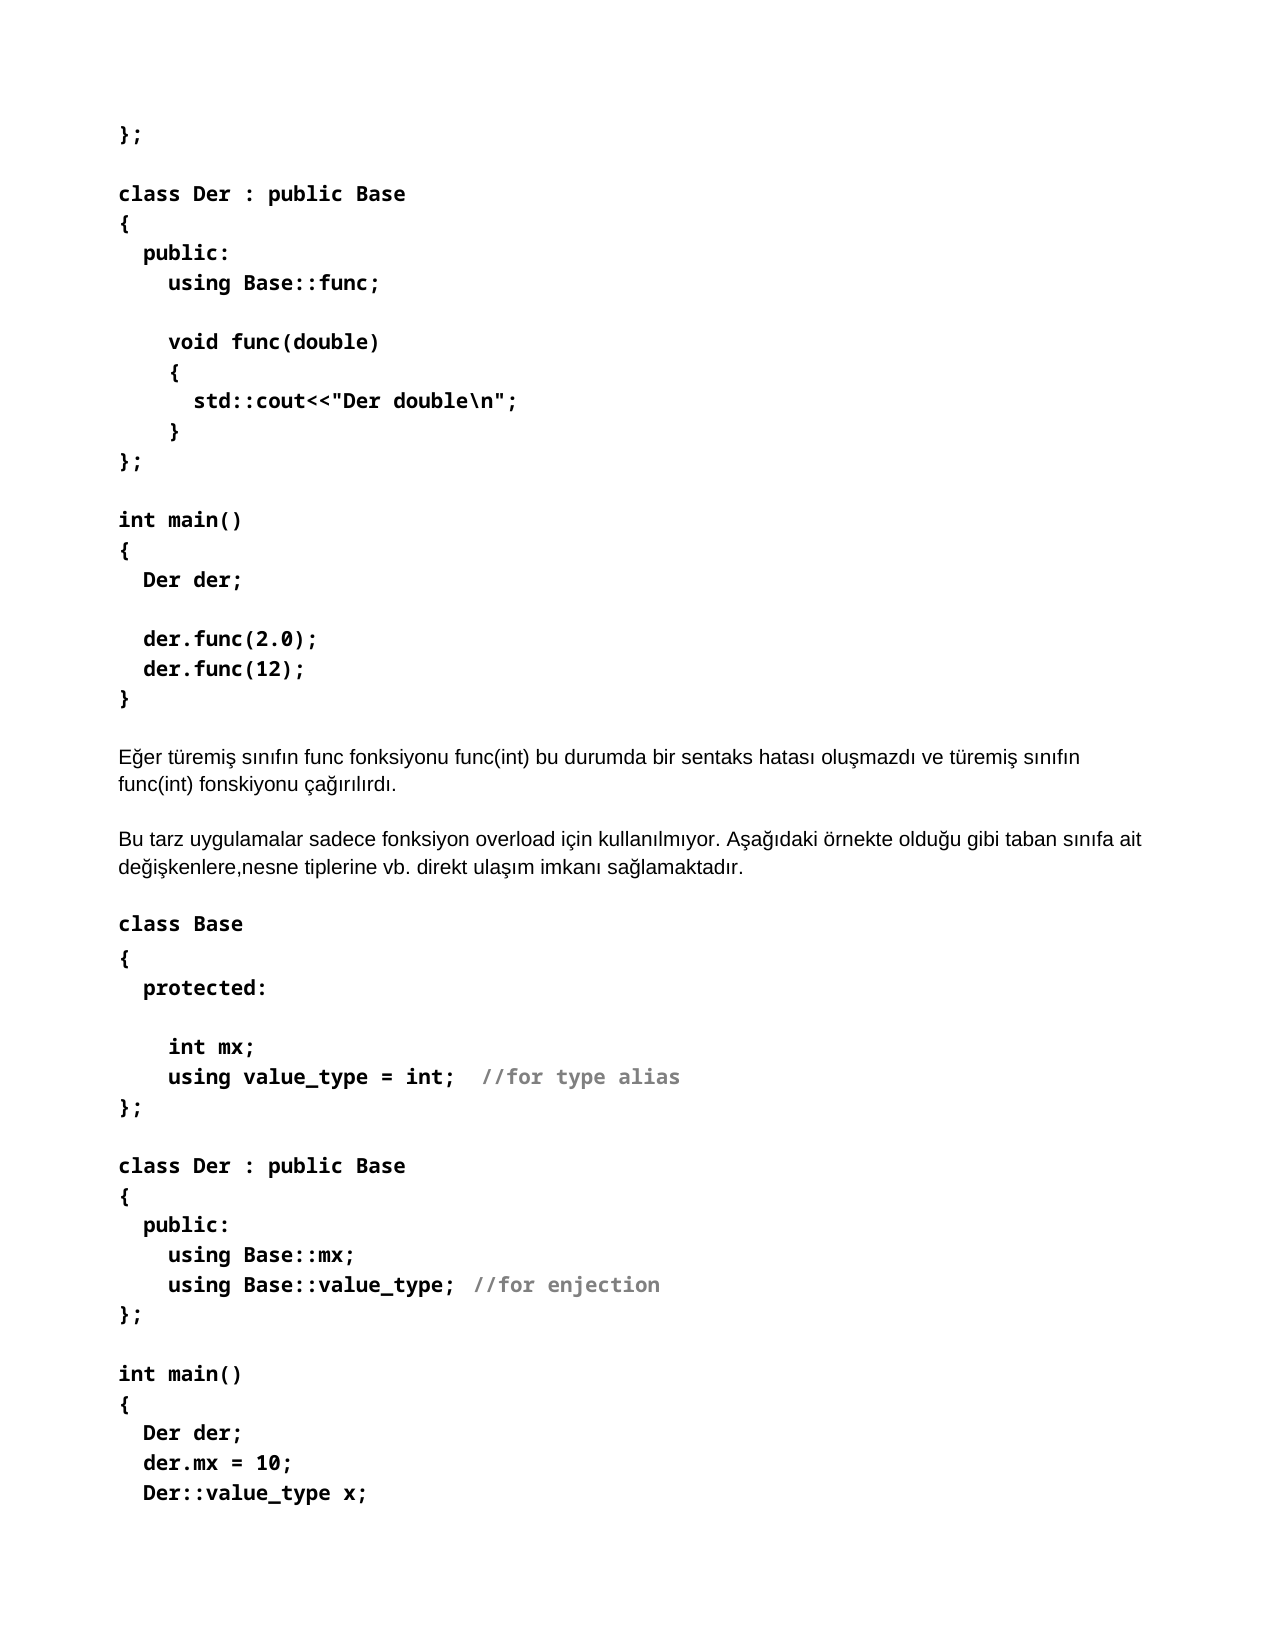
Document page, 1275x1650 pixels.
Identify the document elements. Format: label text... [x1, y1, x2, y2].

text }; [118, 1091, 1157, 1120]
text using Base::func; [118, 267, 1157, 296]
text Bu tarz uygulamalar sadece fonksiyon overload için kullanılmıyor. Aşağıdaki örnekte olduğu gibi taban sınıfa ait değişkenlere,nesne tiplerine vb. direkt ulaşım imkanı sağlamaktadır. [118, 827, 1157, 878]
text Der der; [118, 1417, 1157, 1447]
text public: [118, 237, 1157, 267]
text { [118, 942, 1157, 972]
text { [118, 1179, 1157, 1209]
text { [118, 1387, 1157, 1417]
text using value_type = int; //for type alias [118, 1061, 1157, 1091]
text using Base::value_type; //for enjection [118, 1269, 1157, 1298]
text der.func(12); [118, 652, 1157, 682]
text Der der; [118, 563, 1157, 593]
text { [118, 534, 1157, 563]
text Eğer türemiş sınıfın func fonksiyonu func(int) bu durumda bir sentaks hatası oluşmazdı ve türemiş sınıfın func(int) fonskiyonu çağırılırdı. [118, 744, 1157, 796]
text class Der : public Base [118, 177, 1157, 207]
text }; [118, 1298, 1157, 1328]
text } [118, 682, 1157, 712]
text int main() [118, 504, 1157, 534]
text der.mx = 10; [118, 1447, 1157, 1476]
text der.func(2.0); [118, 623, 1157, 652]
text std::cout<<"Der double\n"; [118, 385, 1157, 415]
text Der::value_type x; [118, 1476, 1157, 1506]
text class Der : public Base [118, 1150, 1157, 1179]
text class Base [118, 909, 1157, 938]
text { [118, 207, 1157, 237]
text int main() [118, 1358, 1157, 1387]
text } [118, 415, 1157, 445]
text int mx; [118, 1031, 1157, 1061]
text protected: [118, 972, 1157, 1001]
text void func(double) [118, 326, 1157, 356]
text }; [118, 445, 1157, 474]
text using Base::mx; [118, 1239, 1157, 1269]
text { [118, 356, 1157, 385]
text public: [118, 1209, 1157, 1239]
text }; [118, 118, 1157, 148]
